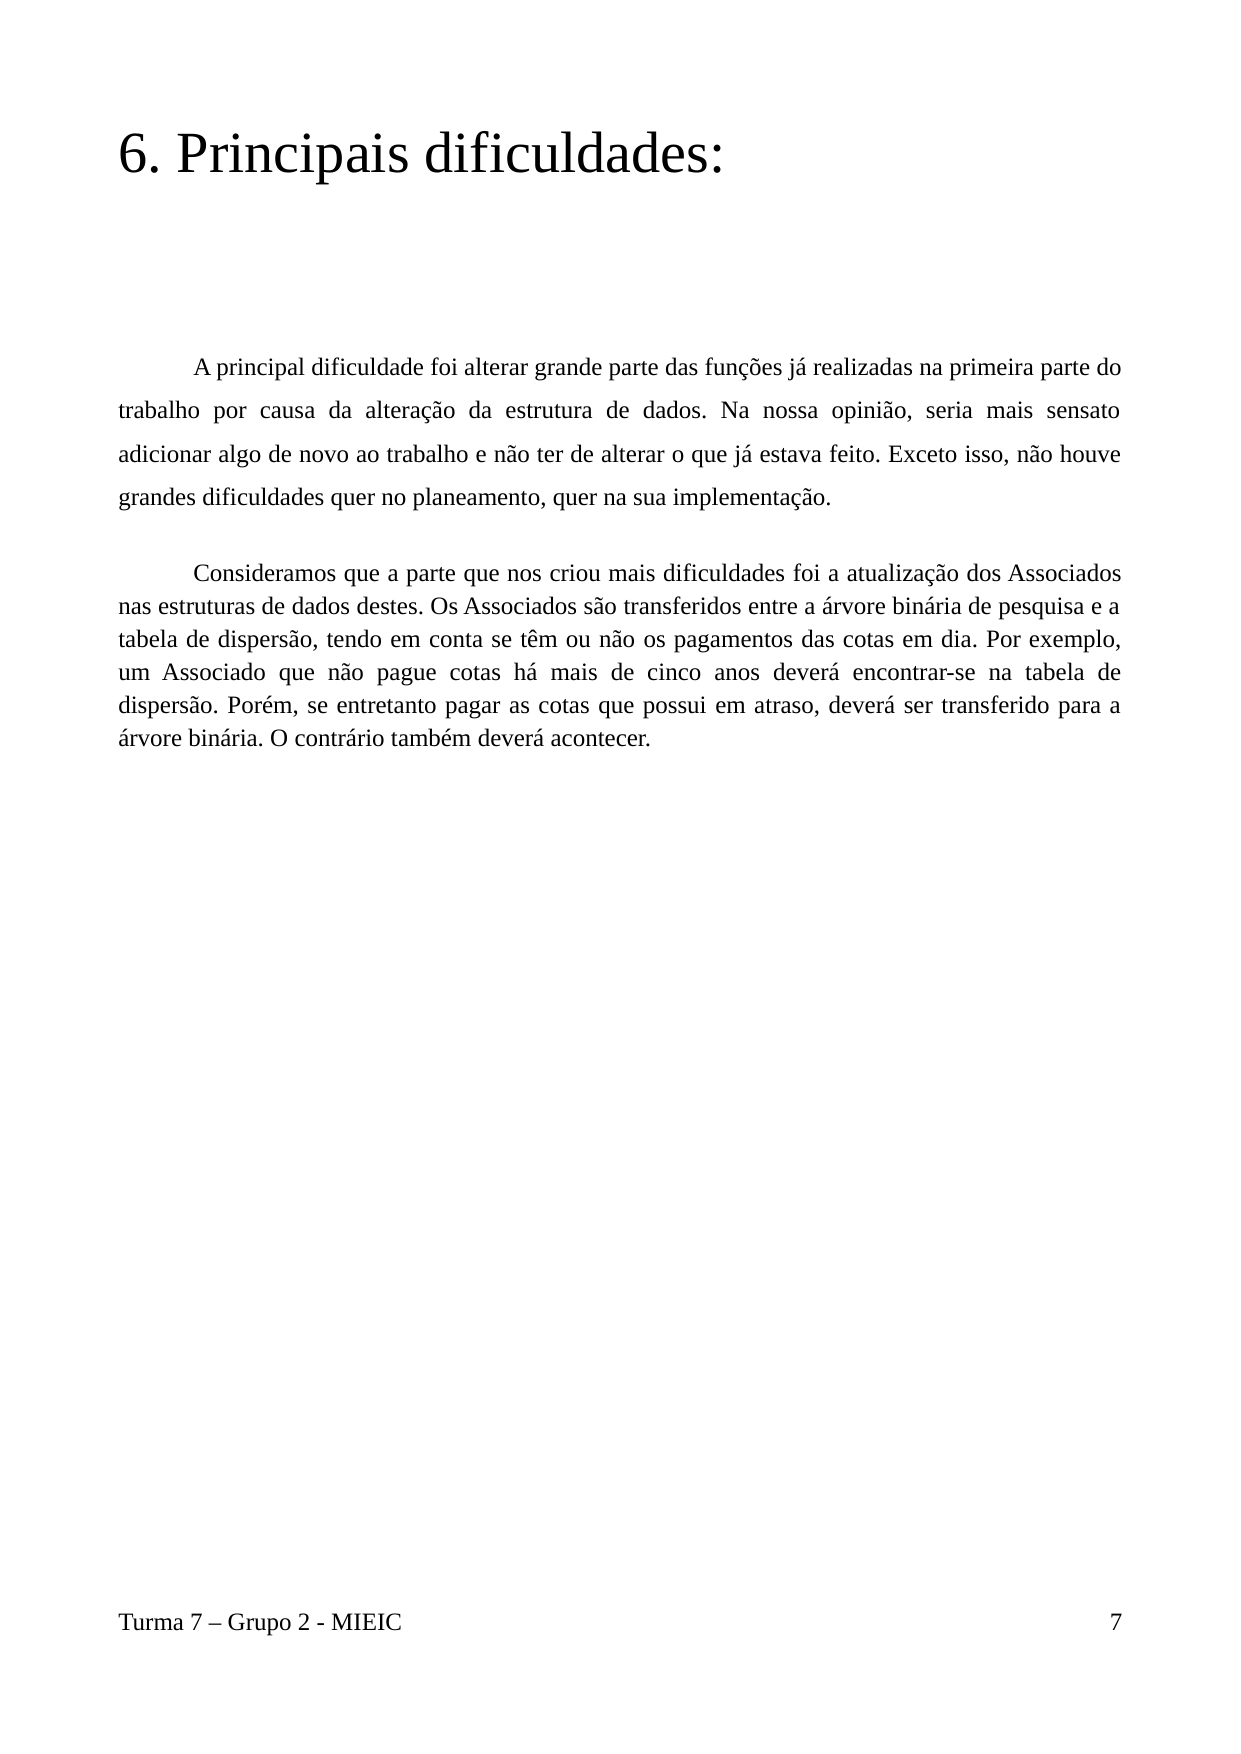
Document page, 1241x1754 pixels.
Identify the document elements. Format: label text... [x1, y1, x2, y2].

text 6. Principais dificuldades: [118, 118, 1122, 185]
text A principal dificuldade foi alterar grande parte das funções já realizadas na primeira parte do trabalho por causa da alteração da estrutura de dados. Na nossa opinião, seria mais sensato adicionar algo de novo ao trabalho e não ter de alterar o que já estava feito. Exceto isso, não houve grandes dificuldades quer no planeamento, quer na sua implementação. [118, 352, 1122, 511]
text Consideramos que a parte que nos criou mais dificuldades foi a atualização dos Associados nas estruturas de dados destes. Os Associados são transferidos entre a árvore binária de pesquisa e a tabela de dispersão, tendo em conta se têm ou não os pagamentos das cotas em dia. Por exemplo, um Associado que não pague cotas há mais de cinco anos deverá encontrar-se na tabela de dispersão. Porém, se entretanto pagar as cotas que possui em atraso, deverá ser transferido para a árvore binária. O contrário também deverá acontecer. [118, 558, 1122, 752]
